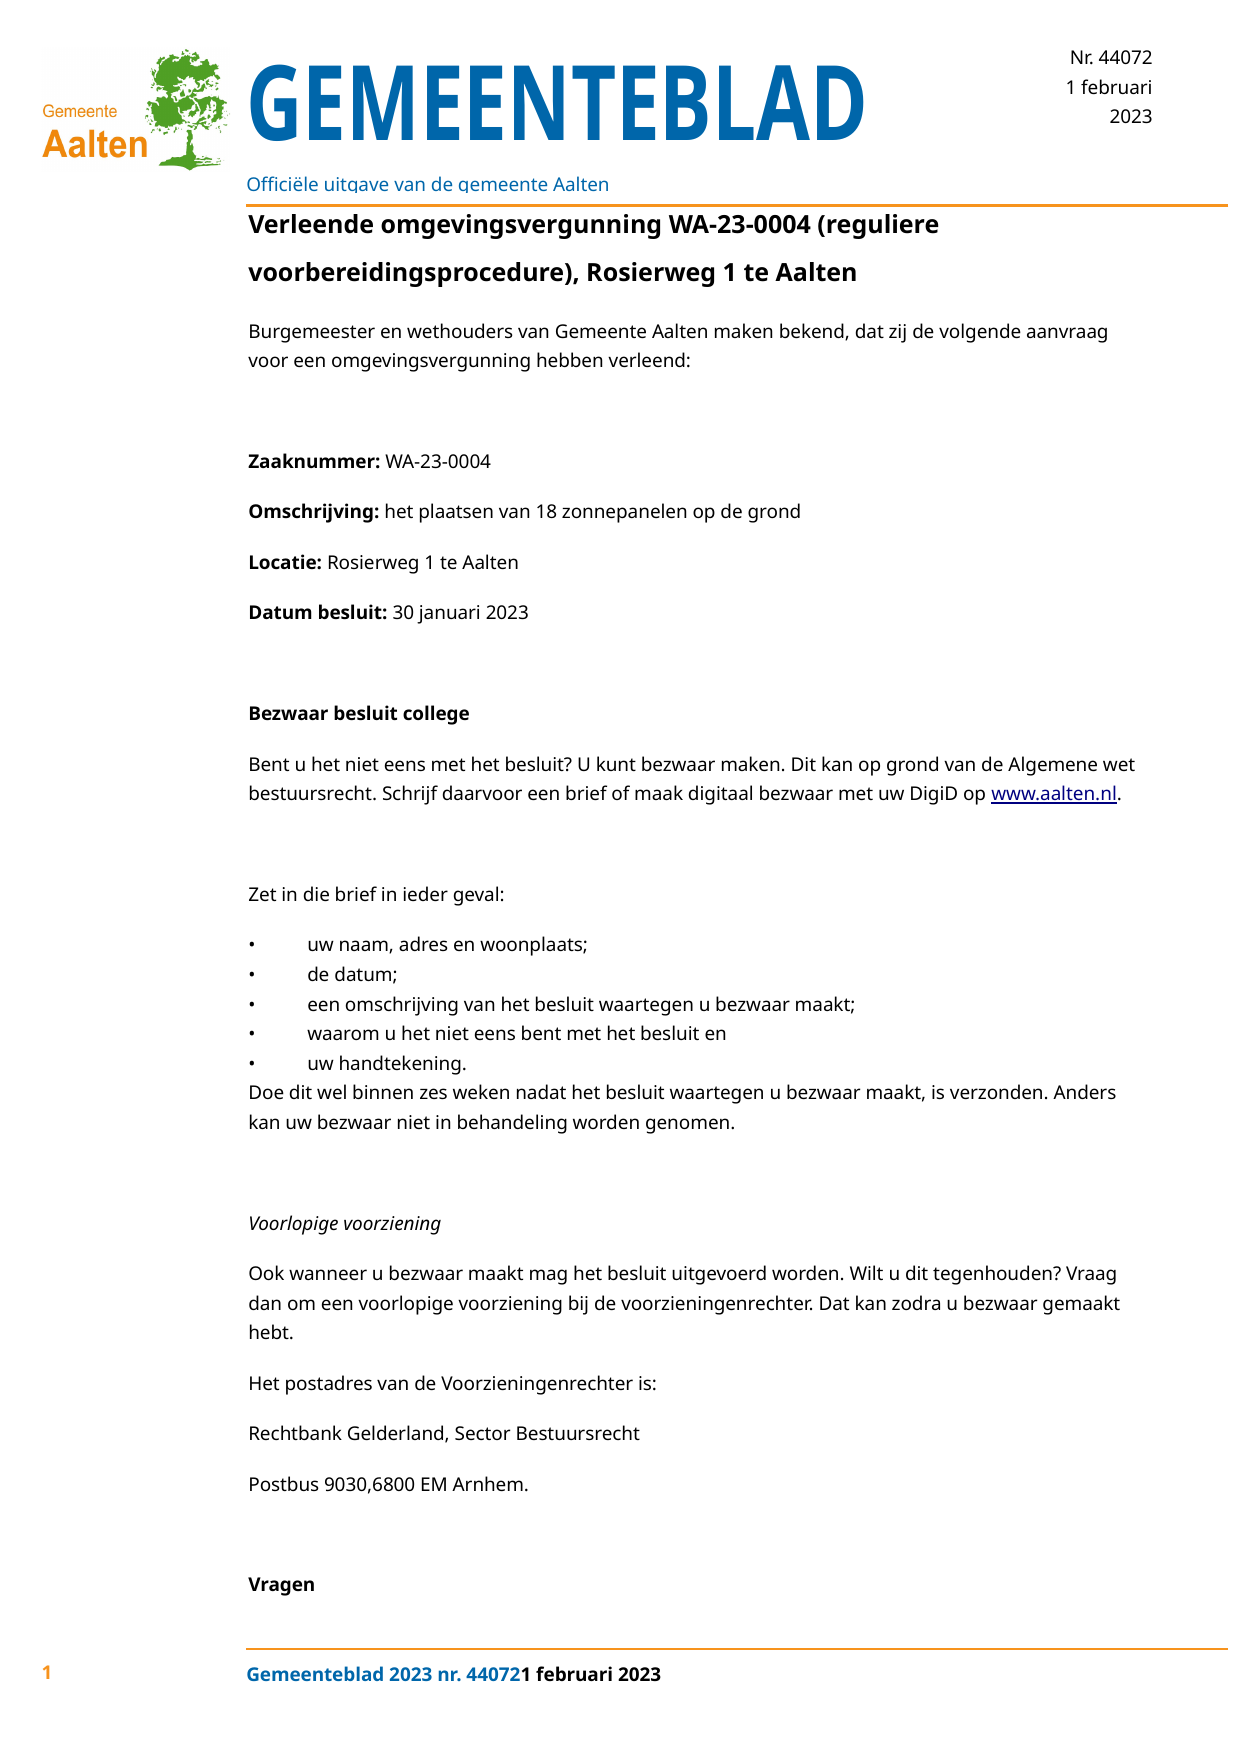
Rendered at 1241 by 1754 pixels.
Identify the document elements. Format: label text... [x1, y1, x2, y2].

text Voorlopige voorziening [248, 1210, 1152, 1236]
text Omschrijving: het plaatsen van 18 zonnepanelen op de grond [248, 499, 1152, 524]
text Burgemeester en wethouders van Gemeente Aalten maken bekend, dat zij de volgende aanvraag voor een omgevingsvergunning hebben verleend: [248, 318, 1152, 373]
text Vragen [248, 1572, 1152, 1597]
list een omschrijving van het besluit waartegen u bezwaar maakt; [248, 991, 1152, 1017]
list de datum; [248, 961, 1152, 987]
list waarom u het niet eens bent met het besluit en [248, 1020, 1152, 1046]
text Rechtbank Gelderland, Sector Bestuursrecht [248, 1420, 1152, 1446]
text Locatie: Rosierweg 1 te Aalten [248, 549, 1152, 575]
text Verleende omgevingsvergunning WA-23-0004 (reguliere voorbereidingsprocedure), Rosierweg 1 te Aalten [248, 207, 1152, 288]
list uw handtekening. [248, 1050, 1152, 1076]
text Het postadres van de Voorzieningenrechter is: [248, 1370, 1152, 1396]
picture [41, 47, 231, 172]
text Bent u het niet eens met het besluit? U kunt bezwaar maken. Dit kan op grond van de Algemene wet bestuursrecht. Schrijf daarvoor een brief of maak digitaal bezwaar met uw DigiD op www.aalten.nl. [248, 751, 1152, 806]
text Bezwaar besluit college [248, 700, 1152, 726]
text Postbus 9030,6800 EM Arnhem. [248, 1471, 1152, 1497]
text Datum besluit: 30 januari 2023 [248, 599, 1152, 625]
text Doe dit wel binnen zes weken nadat het besluit waartegen u bezwaar maakt, is verzonden. Anders kan uw bezwaar niet in behandeling worden genomen. [248, 1079, 1152, 1135]
list uw naam, adres en woonplaats; [248, 932, 1152, 957]
text Ook wanneer u bezwaar maakt mag het besluit uitgevoerd worden. Wilt u dit tegenhouden? Vraag dan om een voorlopige voorziening bij de voorzieningenrechter. Dat kan zodra u bezwaar gemaakt hebt. [248, 1260, 1152, 1345]
text Zaaknummer: WA-23-0004 [248, 448, 1152, 474]
text Zet in die brief in ieder geval: [248, 881, 1152, 907]
